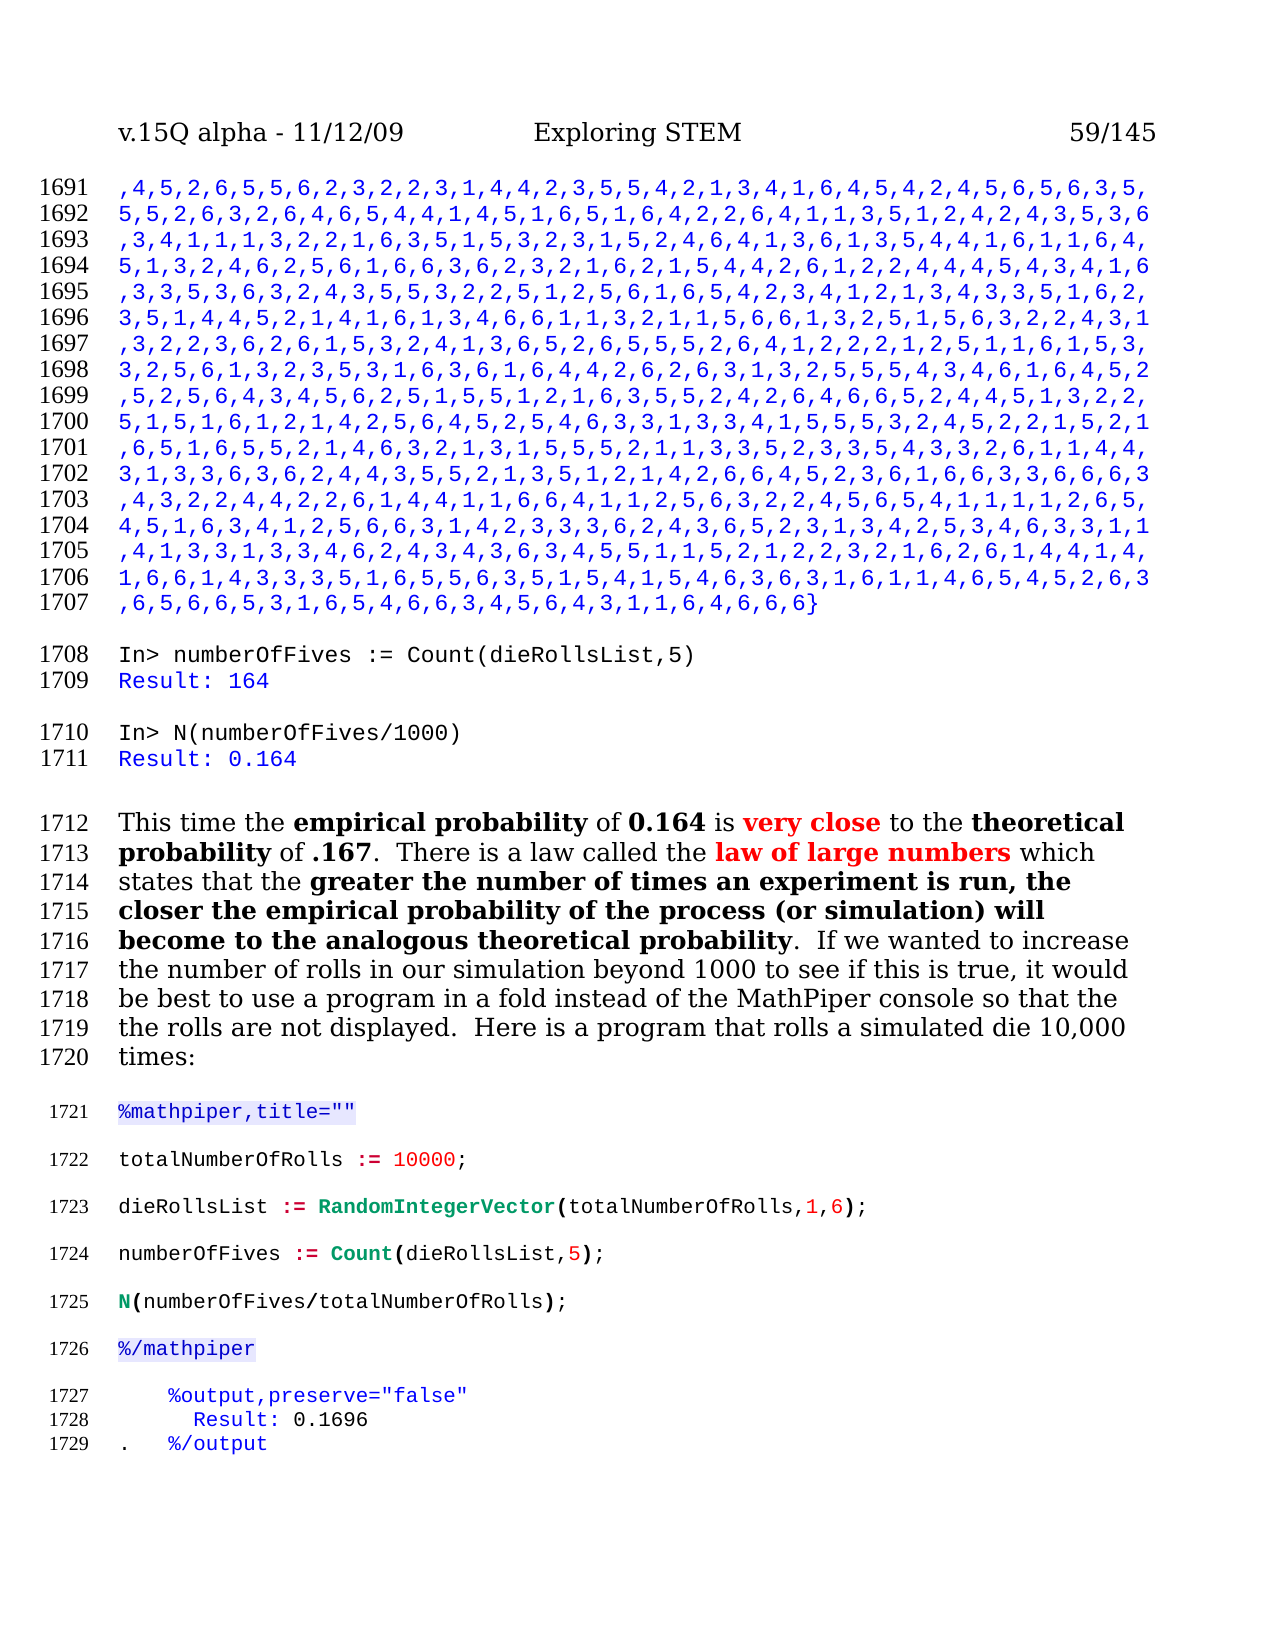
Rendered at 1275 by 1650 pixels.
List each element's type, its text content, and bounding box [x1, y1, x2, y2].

text numberOfFives := Count(dieRollsList,5); [118, 1243, 1157, 1267]
text %output,preserve="false" [118, 1385, 1157, 1409]
text Result: 0.1696 [118, 1409, 1157, 1432]
text Result: 164 [118, 669, 1157, 696]
text . %/output [118, 1432, 1157, 1456]
text ,4,5,2,6,5,5,6,2,3,2,2,3,1,4,4,2,3,5,5,4,2,1,3,4,1,6,4,5,4,2,4,5,6,5,6,3,5,5,5,2,6,3,2,6,4,6,5,4,4,1,4,5,1,6,5,1,6,4,2,2,6,4,1,1,3,5,1,2,4,2,4,3,5,3,6,3,4,1,1,1,3,2,2,1,6,3,5,1,5,3,2,3,1,5,2,4,6,4,1,3,6,1,3,5,4,4,1,6,1,1,6,4,5,1,3,2,4,6,2,5,6,1,6,6,3,6,2,3,2,1,6,2,1,5,4,4,2,6,1,2,2,4,4,4,5,4,3,4,1,6,3,3,5,3,6,3,2,4,3,5,5,3,2,2,5,1,2,5,6,1,6,5,4,2,3,4,1,2,1,3,4,3,3,5,1,6,2,3,5,1,4,4,5,2,1,4,1,6,1,3,4,6,6,1,1,3,2,1,1,5,6,6,1,3,2,5,1,5,6,3,2,2,4,3,1,3,2,2,3,6,2,6,1,5,3,2,4,1,3,6,5,2,6,5,5,5,2,6,4,1,2,2,2,1,2,5,1,1,6,1,5,3,3,2,5,6,1,3,2,3,5,3,1,6,3,6,1,6,4,4,2,6,2,6,3,1,3,2,5,5,5,4,3,4,6,1,6,4,5,2,5,2,5,6,4,3,4,5,6,2,5,1,5,5,1,2,1,6,3,5,5,2,4,2,6,4,6,6,5,2,4,4,5,1,3,2,2,5,1,5,1,6,1,2,1,4,2,5,6,4,5,2,5,4,6,3,3,1,3,3,4,1,5,5,5,3,2,4,5,2,2,1,5,2,1,6,5,1,6,5,5,2,1,4,6,3,2,1,3,1,5,5,5,2,1,1,3,3,5,2,3,3,5,4,3,3,2,6,1,1,4,4,3,1,3,3,6,3,6,2,4,4,3,5,5,2,1,3,5,1,2,1,4,2,6,6,4,5,2,3,6,1,6,6,3,3,6,6,6,3,4,3,2,2,4,4,2,2,6,1,4,4,1,1,6,6,4,1,1,2,5,6,3,2,2,4,5,6,5,4,1,1,1,1,2,6,5,4,5,1,6,3,4,1,2,5,6,6,3,1,4,2,3,3,3,6,2,4,3,6,5,2,3,1,3,4,2,5,3,4,6,3,3,1,1,4,1,3,3,1,3,3,4,6,2,4,3,4,3,6,3,4,5,5,1,1,5,2,1,2,2,3,2,1,6,2,6,1,4,4,1,4,1,6,6,1,4,3,3,3,5,1,6,5,5,6,3,5,1,5,4,1,5,4,6,3,6,3,1,6,1,1,4,6,5,4,5,2,6,3,6,5,6,6,5,3,1,6,5,4,6,6,3,4,5,6,4,3,1,1,6,4,6,6,6} [118, 177, 1157, 618]
text %mathpiper,title="" [118, 1101, 1157, 1125]
text In> numberOfFives := Count(dieRollsList,5) [118, 644, 1157, 669]
text totalNumberOfRolls := 10000; [118, 1149, 1157, 1172]
text %/mathpiper [118, 1338, 1157, 1362]
text This time the empirical probability of 0.164 is very close to the theoretical probability of .167. There is a law called the law of large numbers which states that the greater the number of times an experiment is run, the closer the empirical probability of the process (or simulation) will become to the analogous theoretical probability. If we wanted to increase the number of rolls in our simulation beyond 1000 to see if this is true, it would be best to use a program in a fold instead of the MathPiper console so that the the rolls are not displayed. Here is a program that rolls a simulated die 10,000 times: [118, 808, 1157, 1072]
text N(numberOfFives/totalNumberOfRolls); [118, 1291, 1157, 1314]
text Result: 0.164 [118, 747, 1157, 773]
text In> N(numberOfFives/1000) [118, 721, 1157, 747]
text dieRollsList := RandomIntegerVector(totalNumberOfRolls,1,6); [118, 1196, 1157, 1220]
